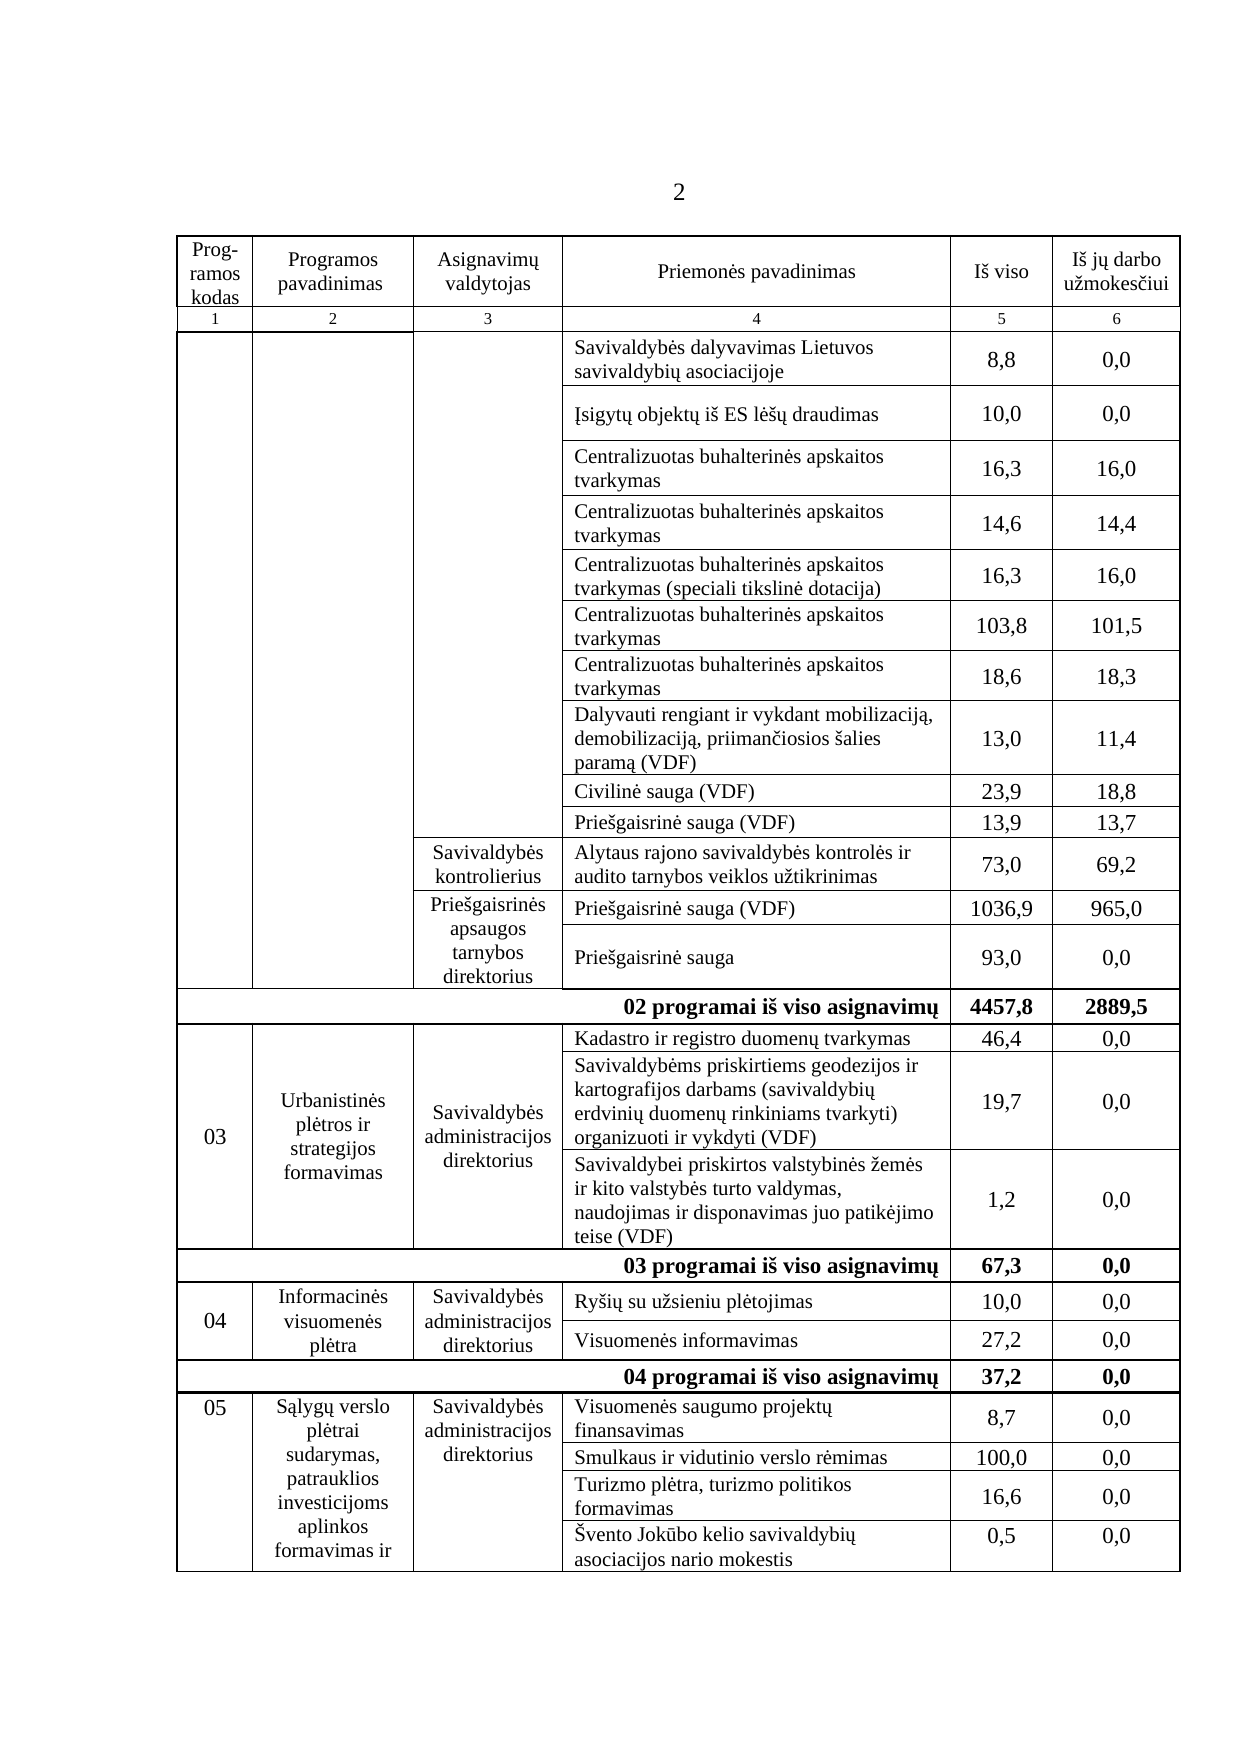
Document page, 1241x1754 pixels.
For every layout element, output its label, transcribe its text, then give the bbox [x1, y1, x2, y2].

table_cell Smulkaus ir vidutinio verslo rėmimas [563, 1443, 950, 1470]
table_cell 0,0 [1053, 1150, 1179, 1248]
table_cell 13,9 [951, 807, 1052, 837]
table_cell 93,0 [951, 925, 1052, 988]
table_cell 8,7 [951, 1394, 1052, 1442]
table_cell 10,0 [951, 1283, 1052, 1319]
table_cell [1181, 1520, 1203, 1571]
table_cell [1181, 1320, 1203, 1359]
table_cell 0,0 [1053, 1250, 1179, 1281]
table_cell Savivaldybės administracijos direktorius [414, 1394, 562, 1571]
table_cell 67,3 [951, 1250, 1052, 1281]
table_cell 0,5 [951, 1521, 1052, 1571]
table_cell 05 [178, 1394, 252, 1571]
table_cell 16,0 [1053, 550, 1179, 599]
table_header Iš viso [951, 237, 1052, 306]
table_header Priemonės pavadinimas [563, 237, 950, 306]
table_cell [1181, 774, 1203, 806]
table_cell 69,2 [1053, 838, 1179, 890]
table_header [1181, 235, 1203, 279]
table_cell 0,0 [1053, 1521, 1179, 1571]
table_cell 27,2 [951, 1321, 1052, 1359]
table_cell 103,8 [951, 601, 1052, 650]
table_cell 16,6 [951, 1471, 1052, 1520]
table_cell 0,0 [1053, 1052, 1179, 1149]
table_cell 0,0 [1053, 1321, 1179, 1359]
table_cell 965,0 [1053, 891, 1179, 924]
table_cell Turizmo plėtra, turizmo politikos formavimas [563, 1471, 950, 1520]
table_cell [1181, 1248, 1203, 1281]
table_cell Įsigytų objektų iš ES lėšų draudimas [563, 386, 950, 440]
table_cell Centralizuotas buhalterinės apskaitos tvarkymas [563, 496, 950, 549]
table_cell [1181, 924, 1203, 988]
table_cell Ryšių su užsieniu plėtojimas [563, 1283, 950, 1319]
table_cell [1181, 1281, 1203, 1319]
table_cell 16,3 [951, 550, 1052, 599]
table_cell [1181, 1391, 1203, 1442]
table_cell 19,7 [951, 1052, 1052, 1149]
table_cell Savivaldybei priskirtos valstybinės žemės ir kito valstybės turto valdymas, naudojimas ir disponavimas juo patikėjimo teise (VDF) [563, 1150, 950, 1248]
table_cell [1181, 650, 1203, 700]
table_cell 101,5 [1053, 601, 1179, 650]
table_cell Centralizuotas buhalterinės apskaitos tvarkymas [563, 441, 950, 495]
table_cell [1181, 600, 1203, 650]
table_cell Informacinės visuomenės plėtra [253, 1283, 413, 1359]
table_cell [1181, 440, 1203, 495]
table_cell 18,8 [1053, 775, 1179, 806]
table_cell Visuomenės saugumo projektų finansavimas [563, 1394, 950, 1442]
table_cell [1181, 1149, 1203, 1248]
table_cell 03 programai iš viso asignavimų [178, 1250, 950, 1281]
table_cell 02 programai iš viso asignavimų [178, 989, 950, 1023]
table_cell 14,4 [1053, 496, 1179, 549]
table_cell Civilinė sauga (VDF) [563, 775, 950, 806]
table_cell 04 [178, 1283, 252, 1359]
table_cell 18,6 [951, 651, 1052, 700]
table_cell Sąlygų verslo plėtrai sudarymas, patrauklios investicijoms aplinkos formavimas ir [253, 1394, 413, 1571]
table_cell Priešgaisrinė sauga [563, 925, 950, 988]
table_cell 1 [178, 307, 252, 331]
table_cell Centralizuotas buhalterinės apskaitos tvarkymas (speciali tikslinė dotacija) [563, 550, 950, 599]
table_cell Priešgaisrinė sauga (VDF) [563, 807, 950, 837]
table_cell Alytaus rajono savivaldybės kontrolės ir audito tarnybos veiklos užtikrinimas [563, 838, 950, 890]
table_cell Priešgaisrinės apsaugos tarnybos direktorius [414, 891, 562, 988]
table_cell [1181, 549, 1203, 599]
table_cell [178, 333, 252, 988]
table_cell 16,0 [1053, 441, 1179, 495]
table_cell [1181, 1442, 1203, 1470]
table_cell [1181, 806, 1203, 837]
table_cell 2889,5 [1053, 990, 1179, 1023]
table_cell Švento Jokūbo kelio savivaldybių asociacijos nario mokestis [563, 1521, 950, 1571]
table_cell [1181, 279, 1203, 306]
table_cell 0,0 [1053, 1443, 1179, 1470]
table_cell [1181, 495, 1203, 549]
table_cell 3 [414, 307, 562, 331]
table_cell 23,9 [951, 775, 1052, 806]
table_cell [1181, 1470, 1203, 1520]
table_cell 1,2 [951, 1150, 1052, 1248]
table_cell [1181, 1359, 1203, 1391]
table_cell 0,0 [1053, 1283, 1179, 1319]
table_cell [1181, 1023, 1203, 1051]
table_cell 14,6 [951, 496, 1052, 549]
table_cell 0,0 [1053, 1471, 1179, 1520]
table_cell 8,8 [951, 332, 1052, 385]
table_cell 4457,8 [951, 990, 1052, 1023]
table_cell 0,0 [1053, 1025, 1179, 1051]
table_cell [1181, 306, 1203, 331]
table_cell 0,0 [1053, 925, 1179, 988]
table_cell Savivaldybės administracijos direktorius [414, 1283, 562, 1359]
table_header Prog-ramos kodas [178, 237, 252, 306]
table_cell Savivaldybės administracijos direktorius [414, 1025, 562, 1248]
table_cell Kadastro ir registro duomenų tvarkymas [563, 1025, 950, 1051]
table_cell Visuomenės informavimas [563, 1321, 950, 1359]
table_cell 6 [1053, 307, 1180, 331]
table_cell Savivaldybėms priskirtiems geodezijos ir kartografijos darbams (savivaldybių erdvinių duomenų rinkiniams tvarkyti) organizuoti ir vykdyti (VDF) [563, 1052, 950, 1149]
table_cell 46,4 [951, 1025, 1052, 1051]
table_cell Centralizuotas buhalterinės apskaitos tvarkymas [563, 601, 950, 650]
table_cell Dalyvauti rengiant ir vykdant mobilizaciją, demobilizaciją, priimančiosios šalies paramą (VDF) [563, 701, 950, 774]
table_cell 100,0 [951, 1443, 1052, 1470]
table_cell 2 [253, 307, 413, 331]
table_cell 73,0 [951, 838, 1052, 890]
table_cell 0,0 [1053, 1361, 1179, 1391]
table_cell [1181, 700, 1203, 774]
table_header Iš jų darbo užmokesčiui [1053, 237, 1179, 306]
table_cell 4 [563, 307, 950, 331]
table_cell [414, 332, 562, 837]
table_cell Savivaldybės dalyvavimas Lietuvos savivaldybių asociacijoje [563, 332, 950, 385]
table_cell Urbanistinės plėtros ir strategijos formavimas [253, 1025, 413, 1248]
table_cell Savivaldybės kontrolierius [414, 838, 562, 890]
table_cell 16,3 [951, 441, 1052, 495]
table_cell [253, 333, 413, 988]
table_cell 0,0 [1053, 332, 1179, 385]
table_cell [1181, 385, 1203, 440]
table_cell Centralizuotas buhalterinės apskaitos tvarkymas [563, 651, 950, 700]
table_cell Priešgaisrinė sauga (VDF) [563, 891, 950, 924]
table_header Programos pavadinimas [253, 237, 413, 306]
table_cell 04 programai iš viso asignavimų [178, 1361, 950, 1391]
table_cell 0,0 [1053, 1394, 1179, 1442]
table_cell 10,0 [951, 386, 1052, 440]
table_cell [1181, 837, 1203, 890]
table_cell 13,7 [1053, 807, 1179, 837]
table_cell 1036,9 [951, 891, 1052, 924]
table_cell 11,4 [1053, 701, 1179, 774]
table_cell [1181, 988, 1203, 1023]
table_cell 5 [951, 307, 1052, 331]
table_cell 18,3 [1053, 651, 1179, 700]
table_cell 37,2 [951, 1361, 1052, 1391]
table_cell [1181, 331, 1203, 385]
table_cell [1181, 1051, 1203, 1149]
table_cell 0,0 [1053, 386, 1179, 440]
table_cell 03 [178, 1025, 252, 1248]
table_header Asignavimų valdytojas [414, 237, 562, 306]
table_cell 13,0 [951, 701, 1052, 774]
table_cell [1181, 890, 1203, 924]
